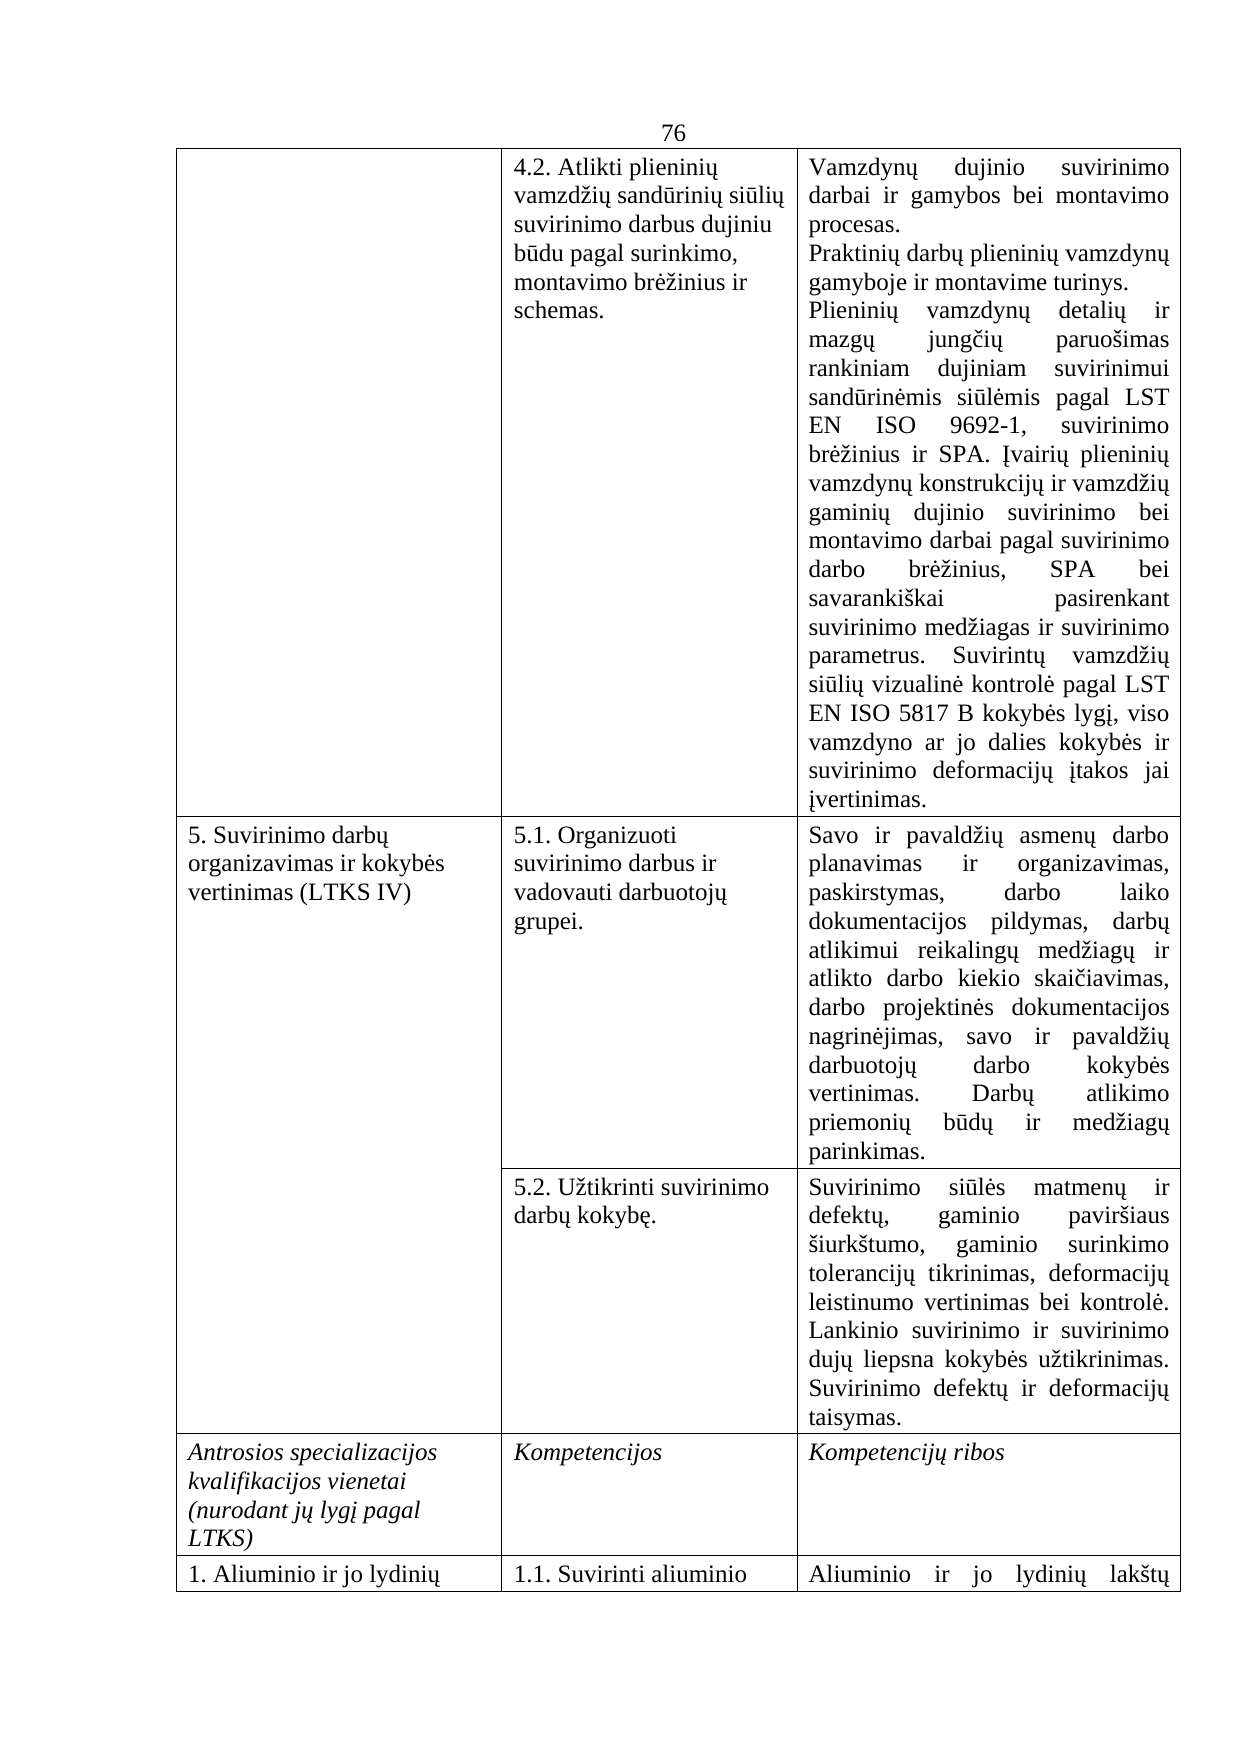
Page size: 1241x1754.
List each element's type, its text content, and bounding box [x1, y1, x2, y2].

table_cell [177, 149, 501, 816]
table_cell Kompetencijos [502, 1434, 797, 1555]
table_cell Antrosios specializacijos kvalifikacijos vienetai (nurodant jų lygį pagal LTKS) [177, 1434, 501, 1555]
table_cell 1. Aliuminio ir jo lydinių [177, 1556, 501, 1591]
table_cell Kompetencijų ribos [798, 1434, 1180, 1555]
table_cell Savo ir pavaldžių asmenų darbo planavimas ir organizavimas, paskirstymas, darbo laiko dokumentacijos pildymas, darbų atlikimui reikalingų medžiagų ir atlikto darbo kiekio skaičiavimas, darbo projektinės dokumentacijos nagrinėjimas, savo ir pavaldžių darbuotojų darbo kokybės vertinimas. Darbų atlikimo priemonių būdų ir medžiagų parinkimas. [798, 817, 1180, 1168]
table_cell Suvirinimo siūlės matmenų ir defektų, gaminio paviršiaus šiurkštumo, gaminio surinkimo tolerancijų tikrinimas, deformacijų leistinumo vertinimas bei kontrolė. Lankinio suvirinimo ir suvirinimo dujų liepsna kokybės užtikrinimas. Suvirinimo defektų ir deformacijų taisymas. [798, 1169, 1180, 1433]
table_cell 4.2. Atlikti plieninių vamzdžių sandūrinių siūlių suvirinimo darbus dujiniu būdu pagal surinkimo, montavimo brėžinius ir schemas. [502, 149, 797, 816]
table_cell Vamzdynų dujinio suvirinimo darbai ir gamybos bei montavimo procesas. Praktinių darbų plieninių vamzdynų gamyboje ir montavime turinys. Plieninių vamzdynų detalių ir mazgų jungčių paruošimas rankiniam dujiniam suvirinimui sandūrinėmis siūlėmis pagal LST EN ISO 9692-1, suvirinimo brėžinius ir SPA. Įvairių plieninių vamzdynų konstrukcijų ir vamzdžių gaminių dujinio suvirinimo bei montavimo darbai pagal suvirinimo darbo brėžinius, SPA bei savarankiškai pasirenkant suvirinimo medžiagas ir suvirinimo parametrus. Suvirintų vamzdžių siūlių vizualinė kontrolė pagal LST EN ISO 5817 B kokybės lygį, viso vamzdyno ar jo dalies kokybės ir suvirinimo deformacijų įtakos jai įvertinimas. [798, 149, 1180, 816]
table_cell 1.1. Suvirinti aliuminio [502, 1556, 797, 1591]
table_cell Aliuminio ir jo lydinių lakštų [798, 1556, 1180, 1591]
table_cell 5. Suvirinimo darbų organizavimas ir kokybės vertinimas (LTKS IV) [177, 817, 501, 1433]
table_cell 5.2. Užtikrinti suvirinimo darbų kokybę. [502, 1169, 797, 1433]
table_cell 5.1. Organizuoti suvirinimo darbus ir vadovauti darbuotojų grupei. [502, 817, 797, 1168]
